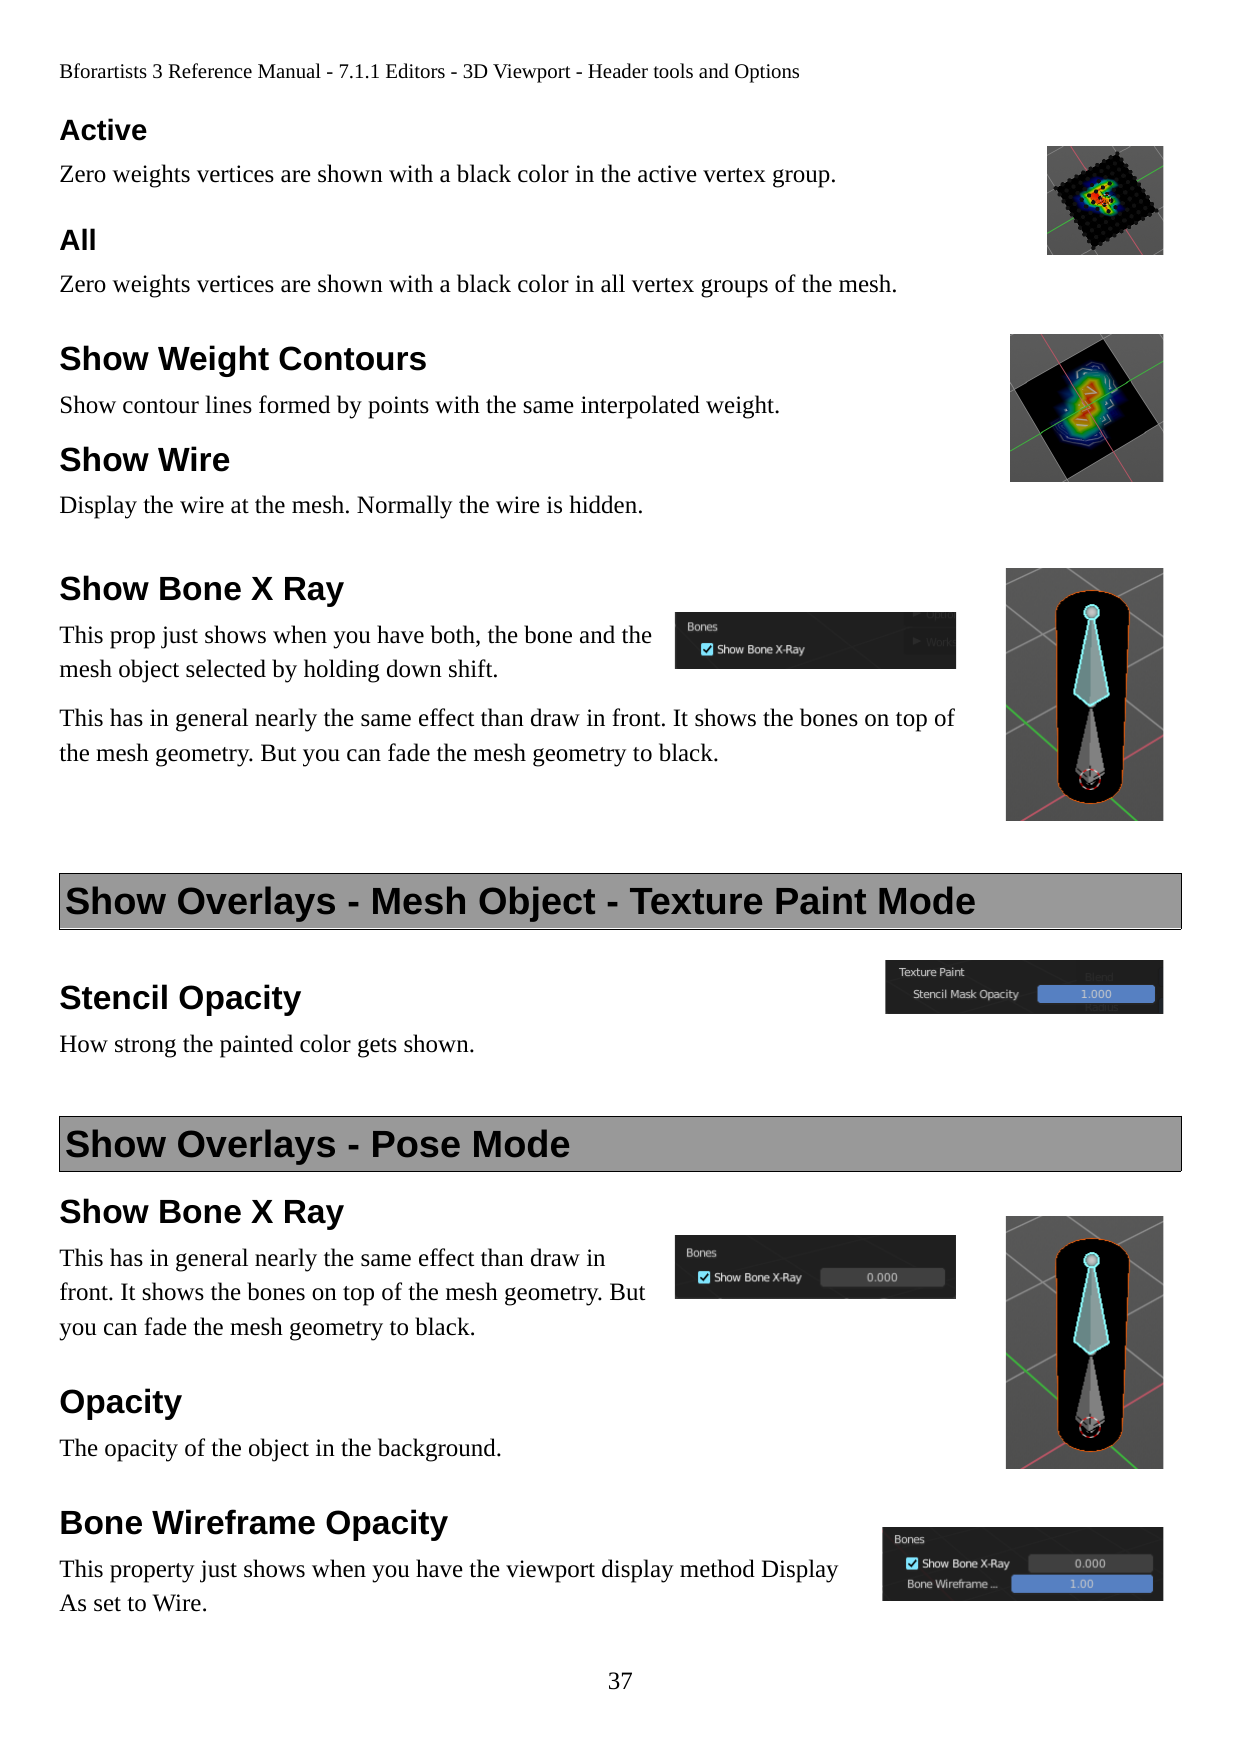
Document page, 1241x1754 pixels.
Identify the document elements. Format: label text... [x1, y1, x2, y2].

picture [885, 960, 1164, 1014]
picture [674, 612, 957, 669]
subtitle [1164, 339, 1181, 377]
text The opacity of the object in the background. [59, 1433, 1005, 1462]
subtitle Show Bone X Ray [59, 569, 1005, 607]
subtitle Show Bone X Ray [59, 1192, 1181, 1230]
text This has in general nearly the same effect than draw in front. It shows the bones on top of the mesh geometry. But you can fade the mesh geometry to black. [59, 1299, 1005, 1341]
text Zero weights vertices are shown with a black color in the active vertex group. [59, 159, 1047, 188]
table_header Show Overlays - Pose Mode [60, 1117, 1181, 1171]
picture [1005, 568, 1164, 821]
subtitle [1164, 1382, 1181, 1420]
subtitle Active [59, 113, 1181, 146]
picture [674, 1235, 956, 1299]
subtitle Stencil Opacity [59, 978, 1181, 1017]
text Show contour lines formed by points with the same interpolated weight. [59, 390, 1010, 418]
text This has in general nearly the same effect than draw in front. It shows the bones on top of the mesh geometry. But you can fade the mesh geometry to black. [59, 703, 1005, 767]
text This property just shows when you have the viewport display method Display As set to Wire. [59, 1601, 1181, 1617]
subtitle Bone Wireframe Opacity [59, 1503, 1181, 1541]
subtitle Show Weight Contours [59, 339, 1010, 377]
picture [1010, 334, 1164, 482]
text This prop just shows when you have both, the bone and the mesh object selected by holding down shift. [59, 620, 1005, 683]
text Zero weights vertices are shown with a black color in all vertex groups of the mesh. [59, 269, 1181, 297]
picture [882, 1527, 1164, 1601]
table_header Show Overlays - Mesh Object - Texture Paint Mode [60, 874, 1181, 928]
text How strong the painted color gets shown. [59, 1029, 1181, 1058]
subtitle All [59, 222, 1181, 256]
picture [1047, 146, 1164, 255]
picture [1005, 1216, 1164, 1469]
subtitle [1164, 569, 1181, 607]
subtitle Show Wire [59, 439, 1010, 478]
subtitle Opacity [59, 1382, 1005, 1420]
text Display the wire at the mesh. Normally the wire is hidden. [59, 491, 1181, 519]
subtitle [1164, 439, 1181, 478]
